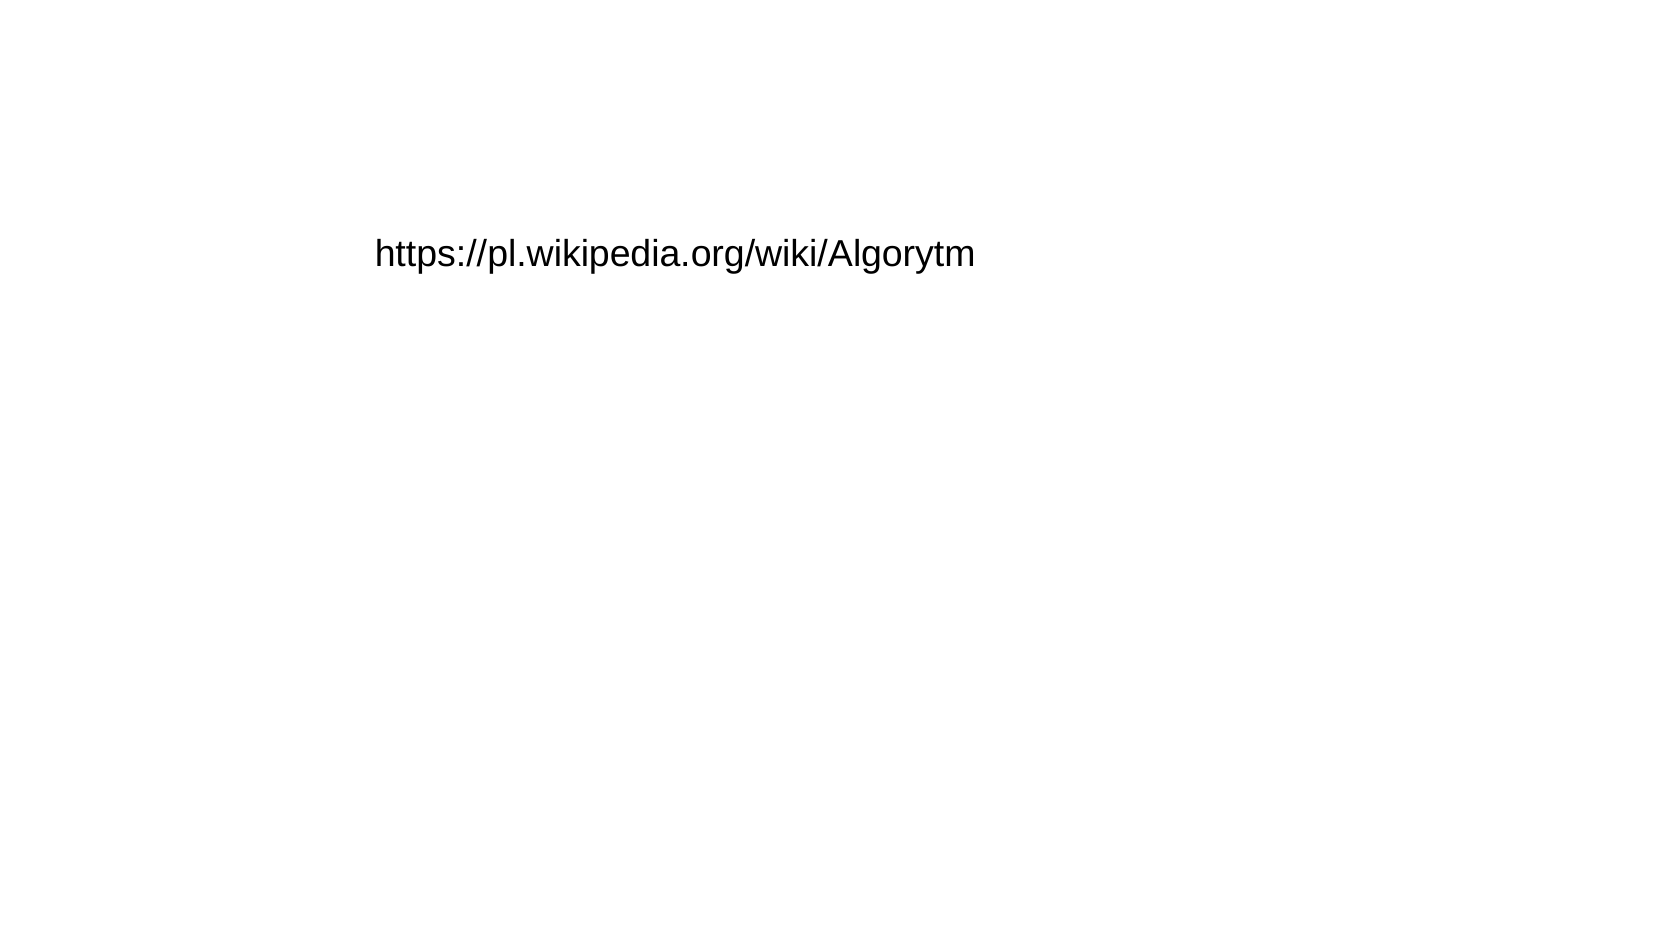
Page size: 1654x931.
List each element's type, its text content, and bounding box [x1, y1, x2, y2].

text_box https://pl.wikipedia.org/wiki/Algorytm [360, 225, 1111, 492]
